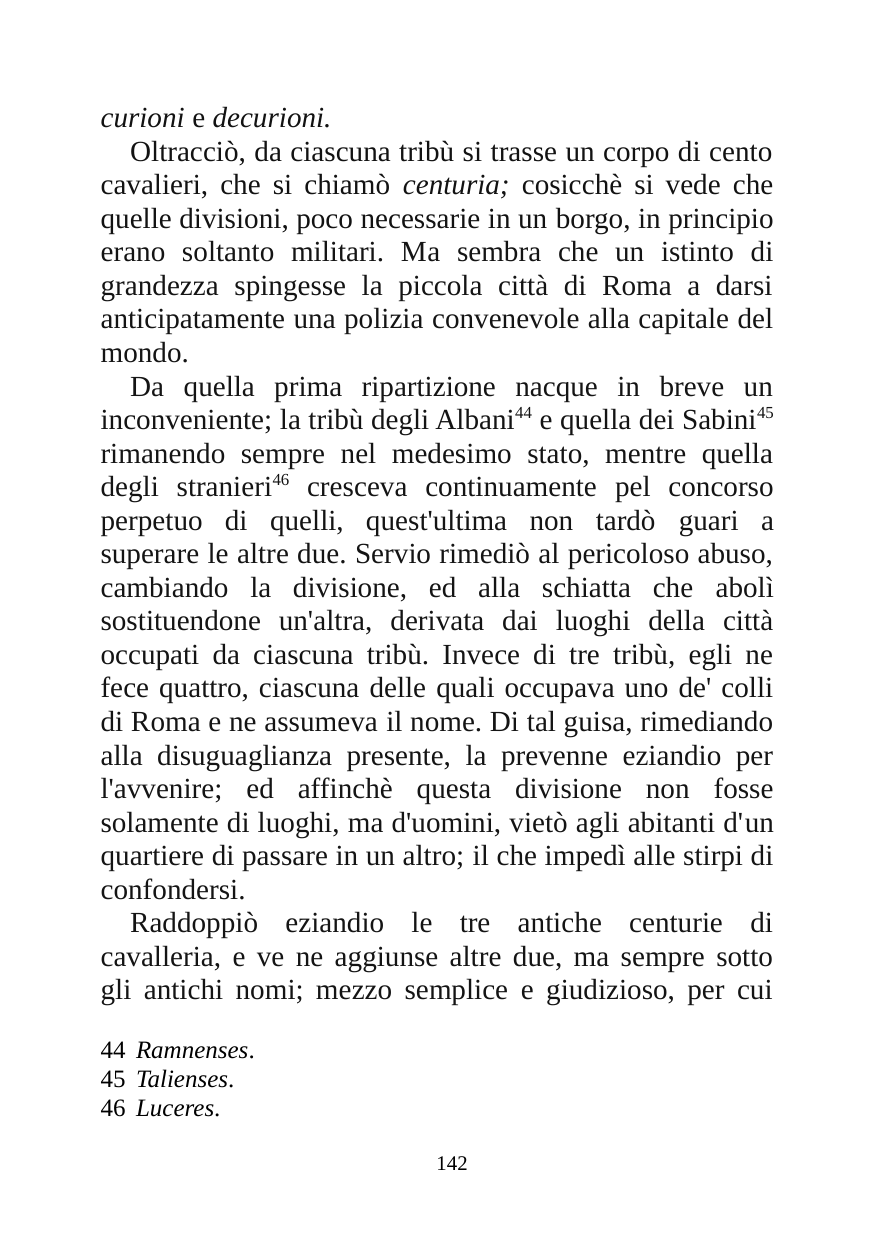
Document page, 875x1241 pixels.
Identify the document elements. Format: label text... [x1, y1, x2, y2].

text Talienses. [100, 1064, 774, 1093]
text Da quella prima ripartizione nacque in breve un inconveniente; la tribù degli Albani e quella dei Sabini rimanendo sempre nel medesimo stato, mentre quella degli stranieri cresceva continuamente pel concorso perpetuo di quelli, quest'ultima non tardò guari a superare le altre due. Servio rimediò al pericoloso abuso, cambiando la divisione, ed alla schiatta che abolì sostituendone un'altra, derivata dai luoghi della città occupati da ciascuna tribù. Invece di tre tribù, egli ne fece quattro, ciascuna delle quali occupava uno de' colli di Roma e ne assumeva il nome. Di tal guisa, rimediando alla disuguaglianza presente, la prevenne eziandio per l'avvenire; ed affinchè questa divisione non fosse solamente di luoghi, ma d'uomini, vietò agli abitanti d'un quartiere di passare in un altro; il che impedì alle stirpi di confondersi. [100, 369, 774, 905]
text curioni e decurioni. [100, 100, 774, 134]
text Raddoppiò eziandio le tre antiche centurie di cavalleria, e ve ne aggiunse altre due, ma sempre sotto gli antichi nomi; mezzo semplice e giudizioso, per cui [100, 905, 774, 1006]
text Ramnenses. [100, 1035, 774, 1064]
text Luceres. [100, 1093, 774, 1122]
text Oltracciò, da ciascuna tribù si trasse un corpo di cento cavalieri, che si chiamò centuria; cosicchè si vede che quelle divisioni, poco necessarie in un borgo, in principio erano soltanto militari. Ma sembra che un istinto di grandezza spingesse la piccola città di Roma a darsi anticipatamente una polizia convenevole alla capitale del mondo. [100, 134, 774, 369]
